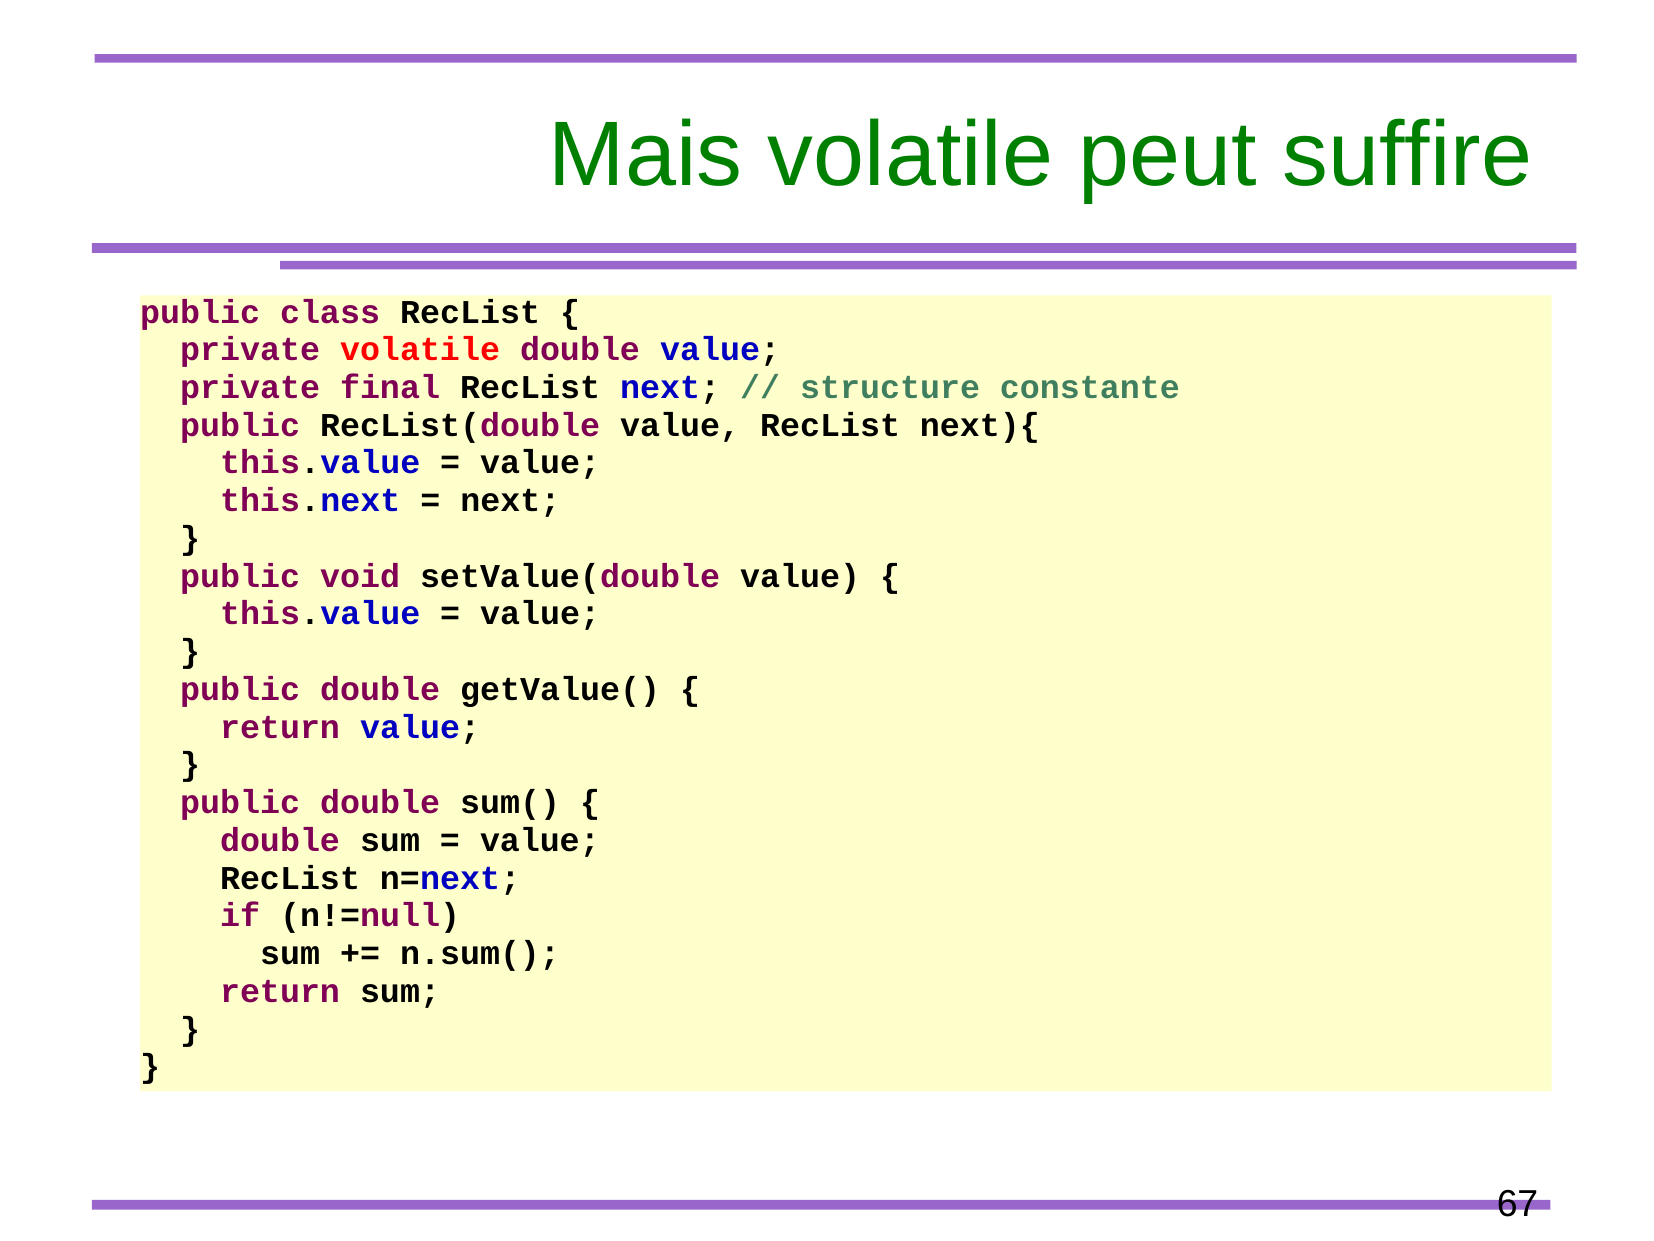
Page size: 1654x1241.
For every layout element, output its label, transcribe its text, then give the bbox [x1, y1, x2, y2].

title Mais volatile peut suffire [121, 49, 1534, 257]
text_box public class RecList { private volatile double value; private final RecList next; // structure constante public RecList(double value, RecList next){ this.value = value; this.next = next; } public void setValue(double value) { this.value = value; } public double getValue() { return value; } public double sum() { double sum = value; RecList n=next; if (n!=null) sum += n.sum(); return sum; } } [140, 295, 1552, 1092]
